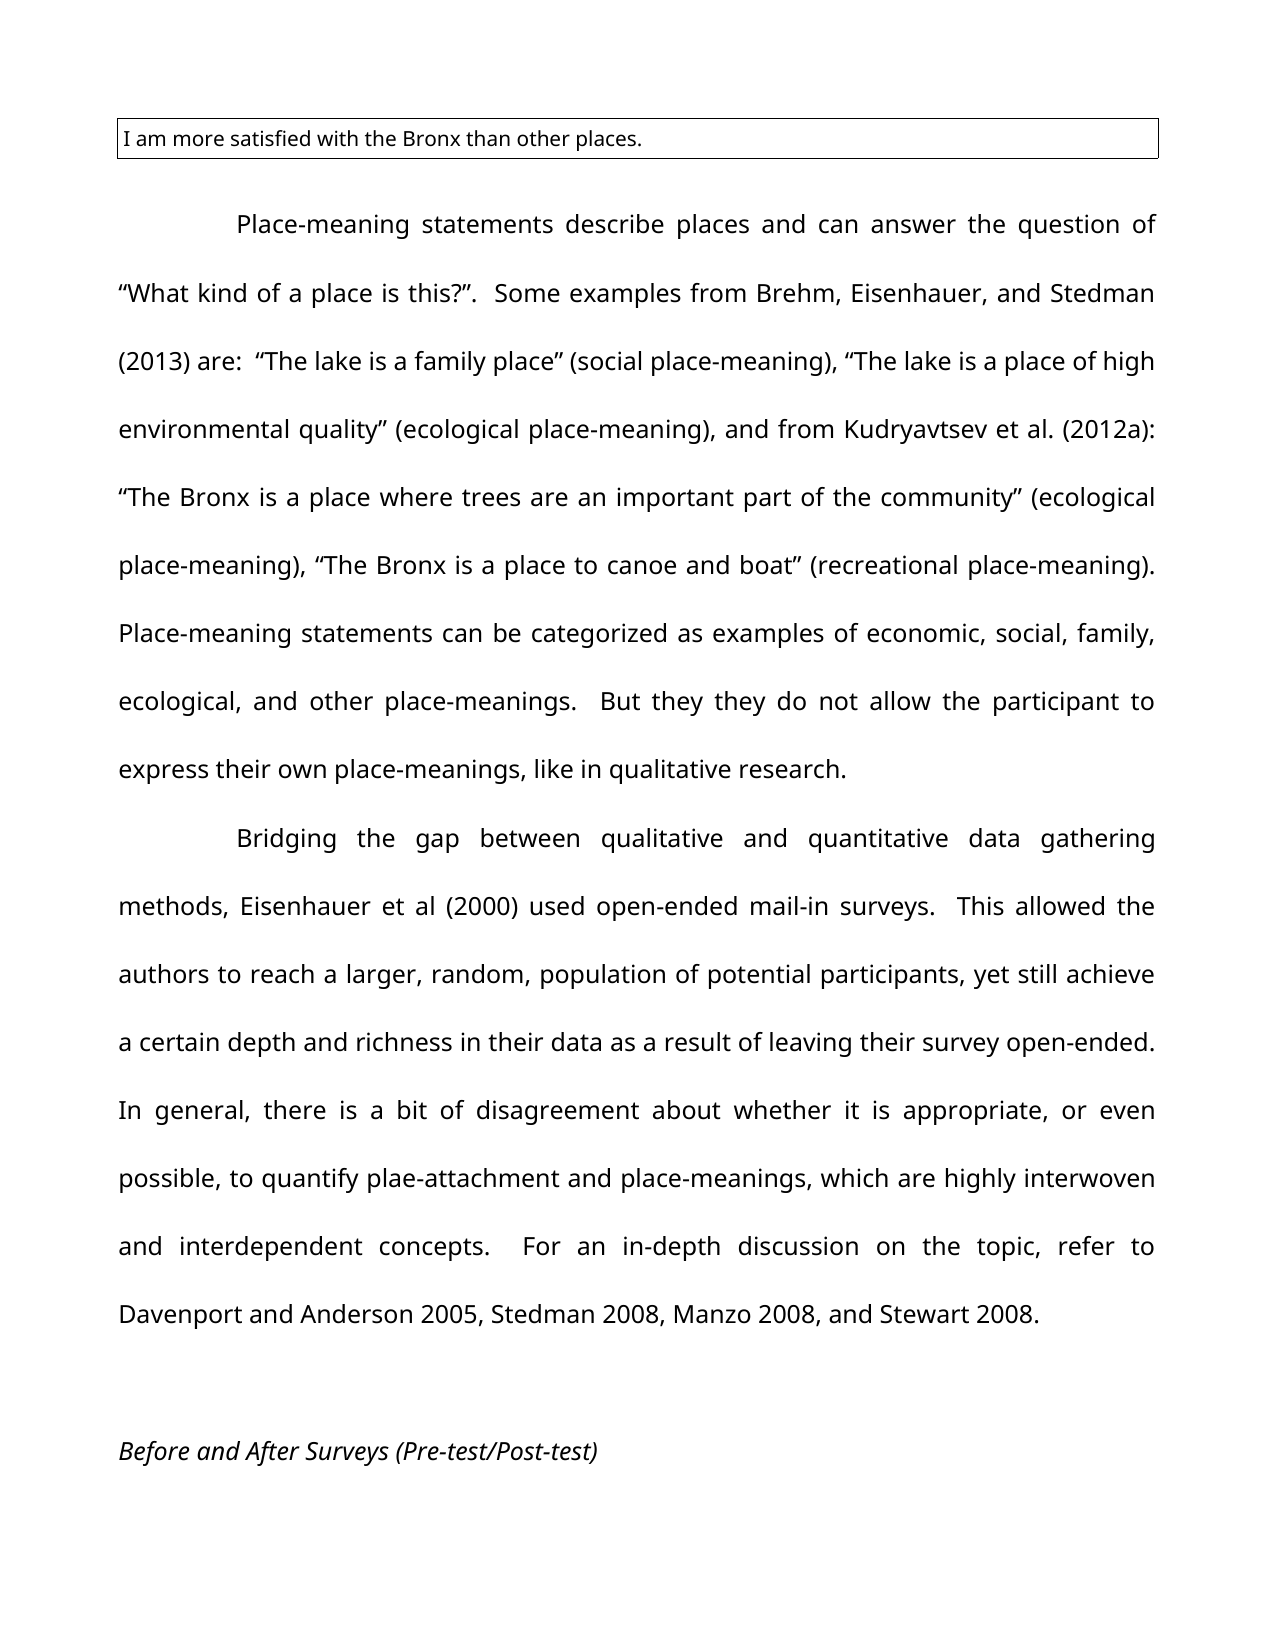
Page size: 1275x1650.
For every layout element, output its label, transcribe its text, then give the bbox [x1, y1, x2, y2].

text Before and After Surveys (Pre-test/Post-test) [118, 1433, 1157, 1467]
table_cell I am more satisfied with the Bronx than other places. [118, 119, 1158, 158]
text Bridging the gap between qualitative and quantitative data gathering methods, Eisenhauer et al (2000) used open-ended mail-in surveys. This allowed the authors to reach a larger, random, population of potential participants, yet still achieve a certain depth and richness in their data as a result of leaving their survey open-ended. In general, there is a bit of disagreement about whether it is appropriate, or even possible, to quantify plae-attachment and place-meanings, which are highly interwoven and interdependent concepts. For an in-depth discussion on the topic, refer to Davenport and Anderson 2005, Stedman 2008, Manzo 2008, and Stewart 2008. [118, 820, 1157, 1331]
text Place-meaning statements describe places and can answer the question of “What kind of a place is this?”. Some examples from Brehm, Eisenhauer, and Stedman (2013) are: “The lake is a family place” (social place-meaning), “The lake is a place of high environmental quality” (ecological place-meaning), and from Kudryavtsev et al. (2012a): “The Bronx is a place where trees are an important part of the community” (ecological place-meaning), “The Bronx is a place to canoe and boat” (recreational place-meaning). Place-meaning statements can be categorized as examples of economic, social, family, ecological, and other place-meanings. But they they do not allow the participant to express their own place-meanings, like in qualitative research. [118, 207, 1157, 786]
